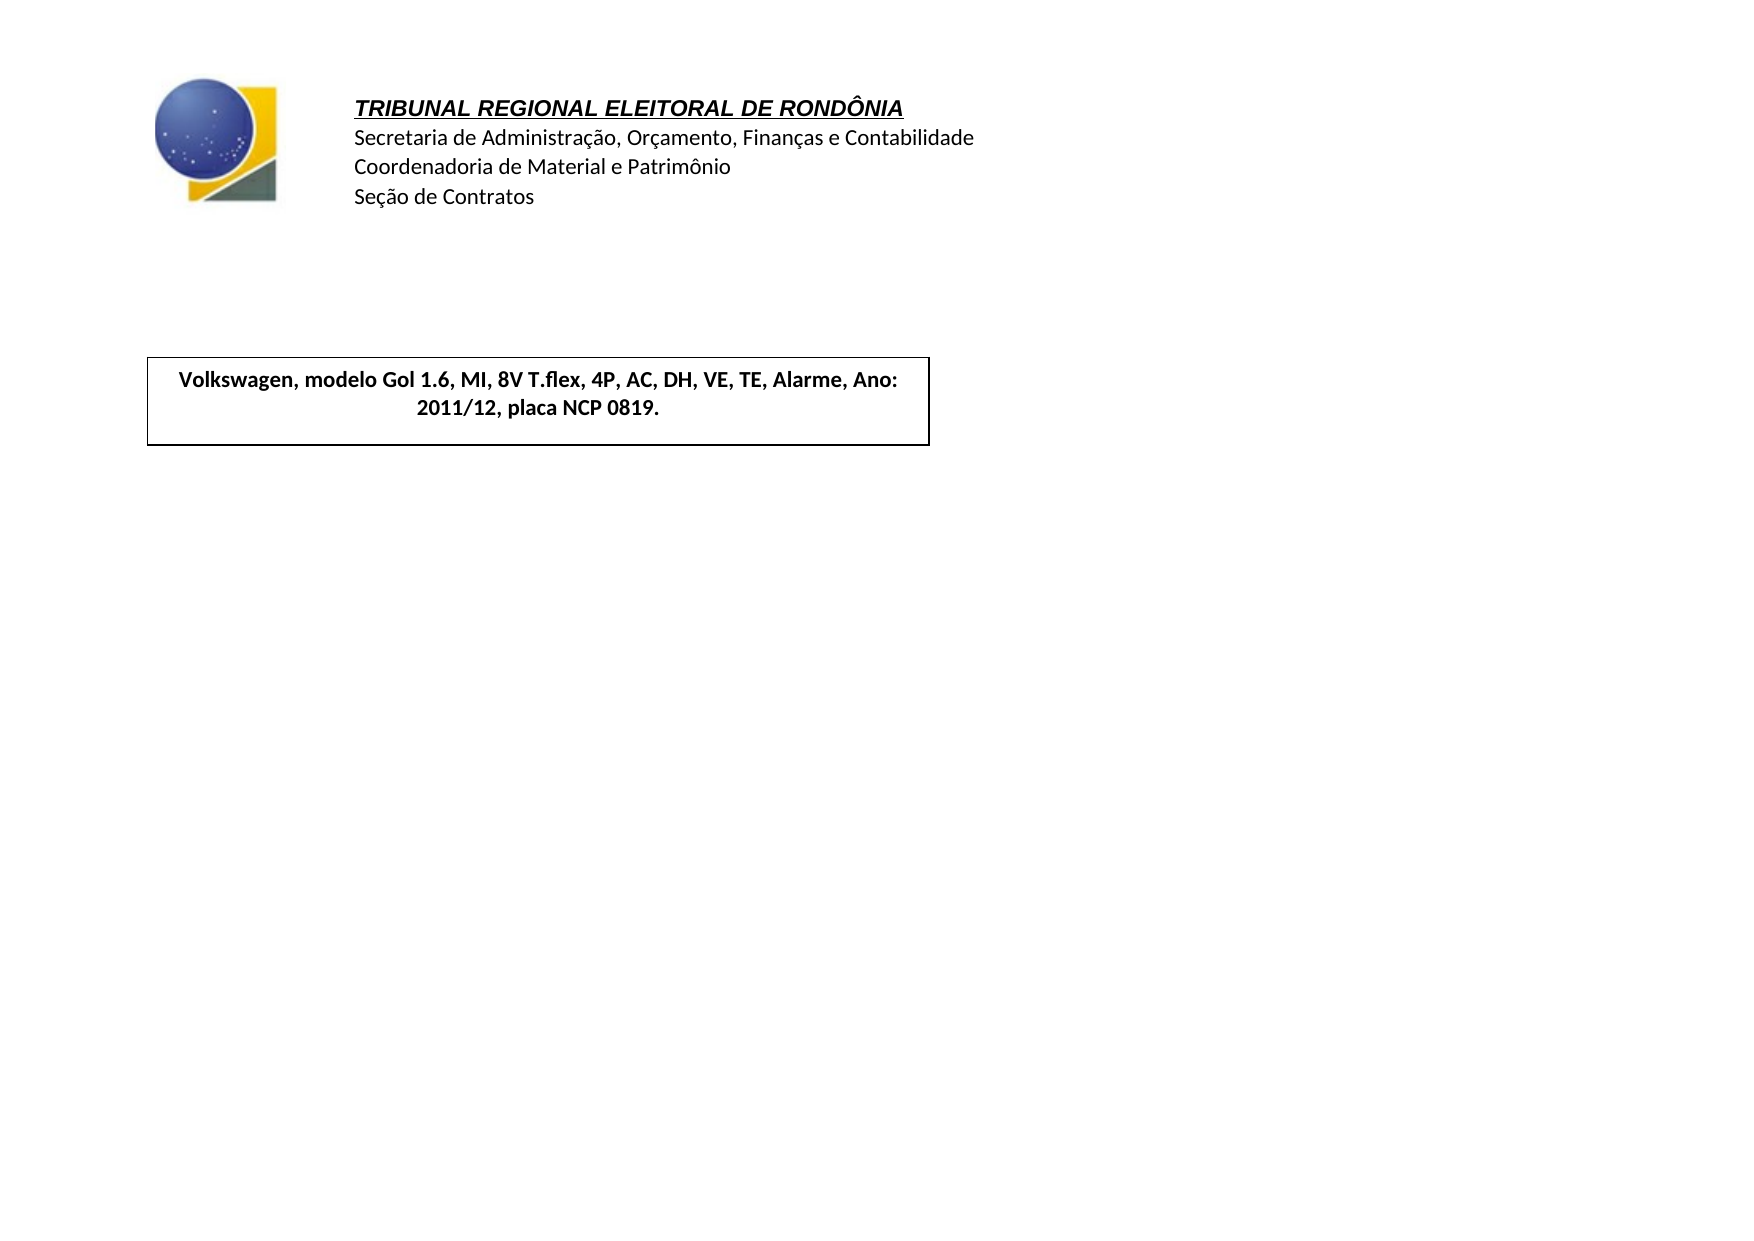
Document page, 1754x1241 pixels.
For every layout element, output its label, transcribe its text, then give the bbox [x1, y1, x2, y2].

table_header Volkswagen, modelo Gol 1.6, MI, 8V T.flex, 4P, AC, DH, VE, TE, Alarme, Ano: 2011/12, placa NCP 0819. [148, 358, 928, 444]
